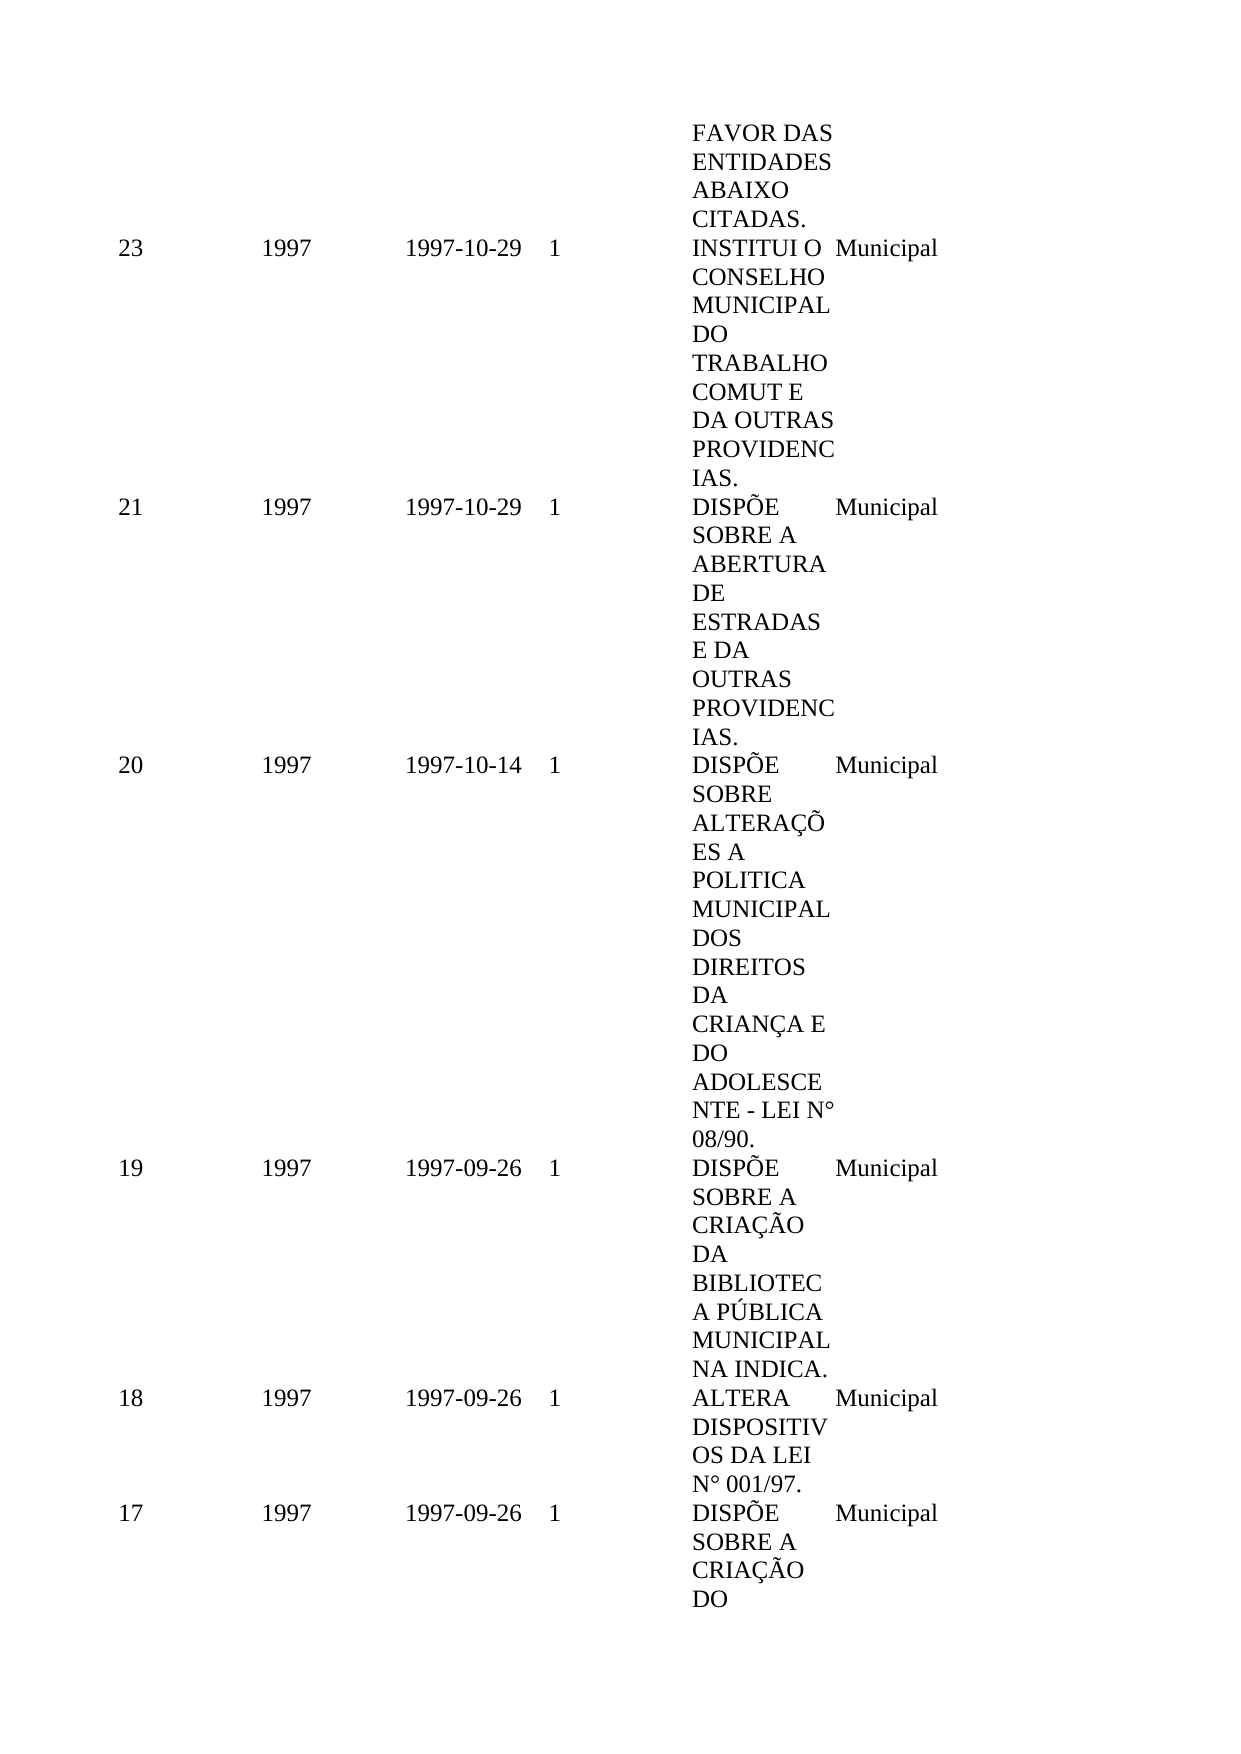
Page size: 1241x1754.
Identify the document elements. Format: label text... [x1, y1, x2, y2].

table_cell 20 [118, 751, 261, 1153]
table_cell DISPÕE SOBRE A CRIAÇÃO DA BIBLIOTECA PÚBLICA MUNICIPAL NA INDICA. [692, 1153, 835, 1383]
table_cell [979, 1498, 1122, 1613]
table_cell [979, 751, 1122, 1153]
table_cell 1997 [261, 1153, 405, 1383]
table_cell 17 [118, 1498, 261, 1613]
table_cell [979, 233, 1122, 492]
table_cell 1997 [261, 1383, 405, 1498]
table_cell [118, 118, 261, 233]
table_cell 18 [118, 1383, 261, 1498]
table_cell Municipal [835, 1383, 979, 1498]
table_cell 1997 [261, 1498, 405, 1613]
table_cell 1997 [261, 751, 405, 1153]
table_cell 1 [548, 492, 692, 751]
table_cell [548, 118, 692, 233]
table_cell [835, 118, 979, 233]
table_cell Municipal [835, 1153, 979, 1383]
table_cell DISPÕE SOBRE A CRIAÇÃO DO [692, 1498, 835, 1613]
table_cell Municipal [835, 492, 979, 751]
table_cell 1997-09-26 [405, 1153, 548, 1383]
table_cell 1997 [261, 492, 405, 751]
table_cell 21 [118, 492, 261, 751]
table_cell [261, 118, 405, 233]
table_cell 1997-10-29 [405, 233, 548, 492]
table_cell ALTERA DISPOSITIVOS DA LEI N° 001/97. [692, 1383, 835, 1498]
table_cell 1 [548, 233, 692, 492]
table_cell [979, 492, 1122, 751]
table_cell 1997 [261, 233, 405, 492]
table_cell DISPÕE SOBRE ALTERAÇÕES A POLITICA MUNICIPAL DOS DIREITOS DA CRIANÇA E DO ADOLESCENTE - LEI N° 08/90. [692, 751, 835, 1153]
table_cell 1997-09-26 [405, 1498, 548, 1613]
table_cell [979, 1383, 1122, 1498]
table_cell 23 [118, 233, 261, 492]
table_cell 1 [548, 1153, 692, 1383]
table_cell 19 [118, 1153, 261, 1383]
table_cell 1 [548, 1498, 692, 1613]
table_cell 1 [548, 751, 692, 1153]
table_cell 1997-10-29 [405, 492, 548, 751]
table_cell [979, 1153, 1122, 1383]
table_cell FAVOR DAS ENTIDADES ABAIXO CITADAS. [692, 118, 835, 233]
table_cell 1997-10-14 [405, 751, 548, 1153]
table_cell DISPÕE SOBRE A ABERTURA DE ESTRADAS E DA OUTRAS PROVIDENCIAS. [692, 492, 835, 751]
table_cell [979, 118, 1122, 233]
table_cell 1997-09-26 [405, 1383, 548, 1498]
table_cell Municipal [835, 233, 979, 492]
table_cell Municipal [835, 751, 979, 1153]
table_cell INSTITUI O CONSELHO MUNICIPAL DO TRABALHO COMUT E DA OUTRAS PROVIDENCIAS. [692, 233, 835, 492]
table_cell [405, 118, 548, 233]
table_cell 1 [548, 1383, 692, 1498]
table_cell Municipal [835, 1498, 979, 1613]
